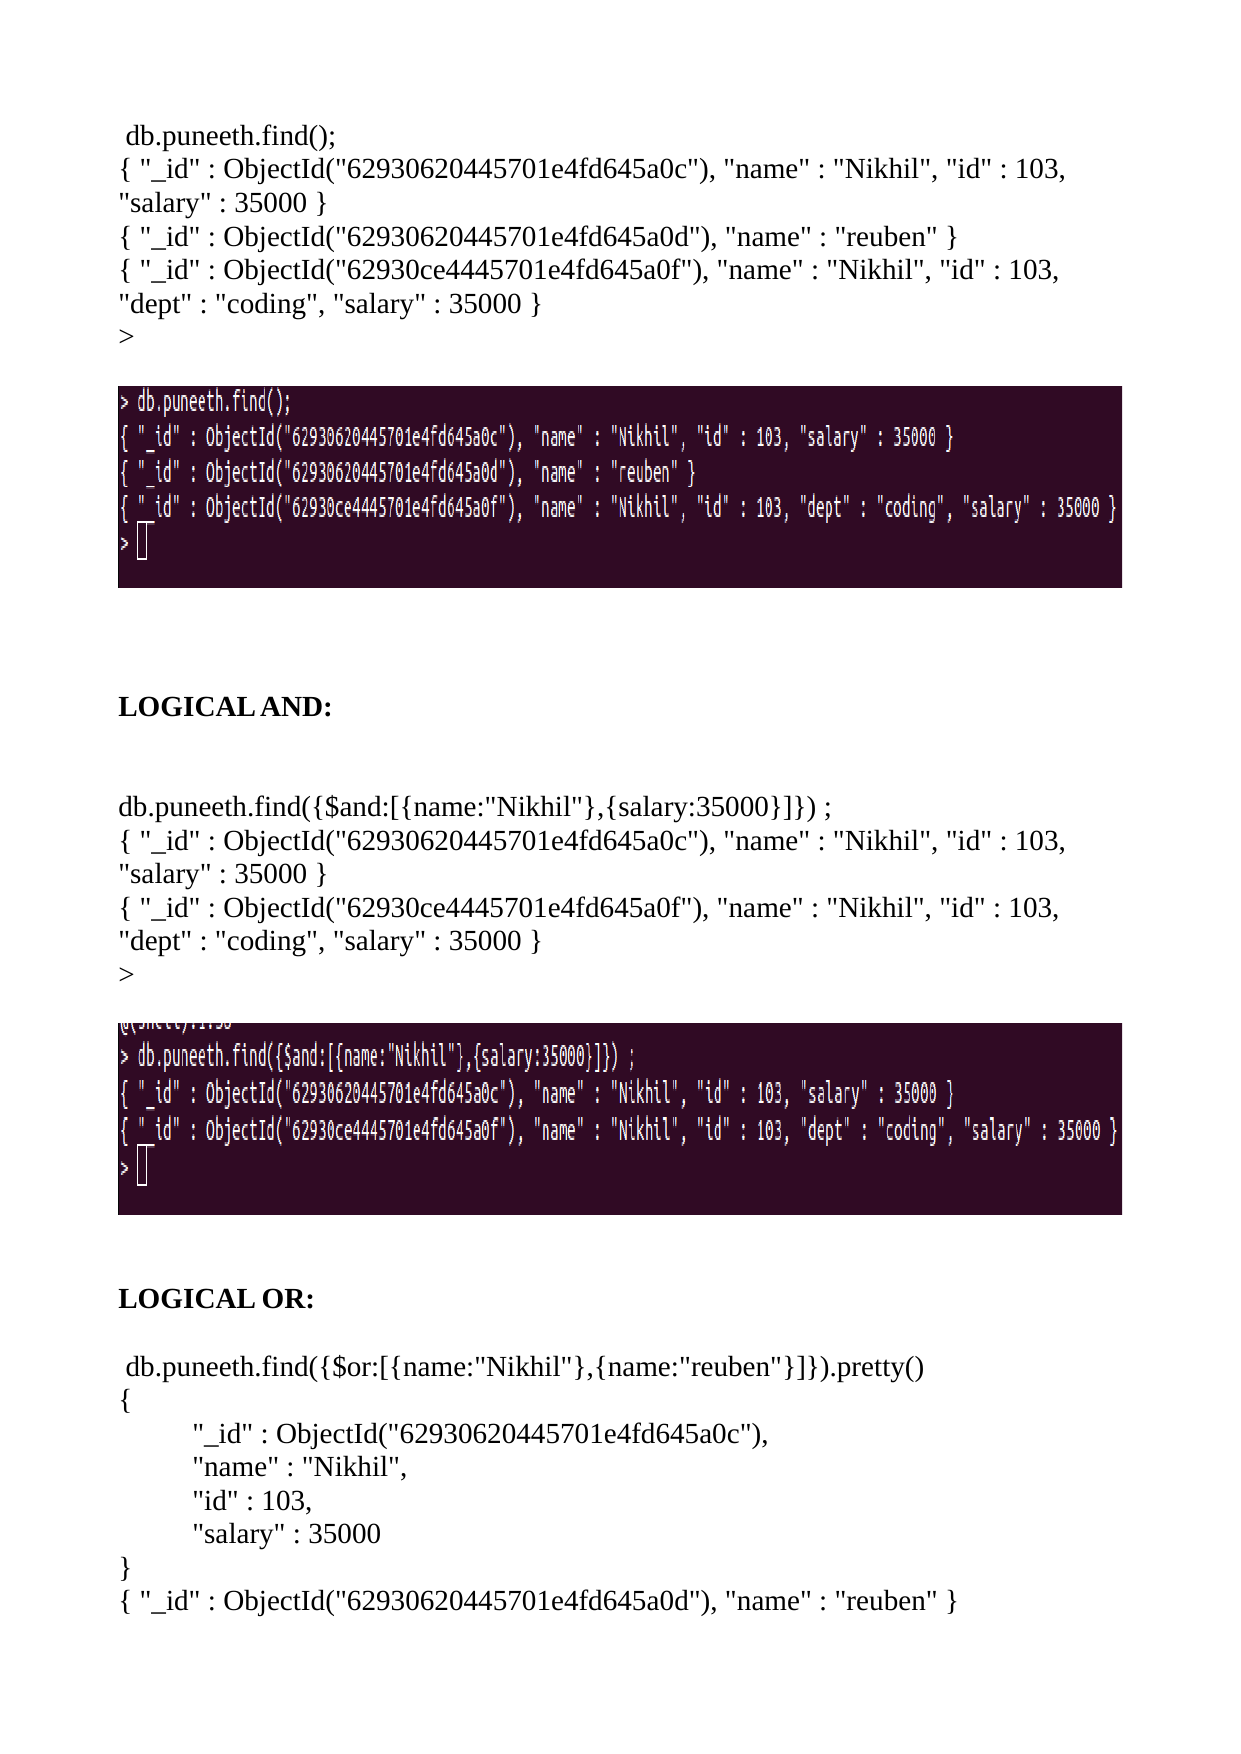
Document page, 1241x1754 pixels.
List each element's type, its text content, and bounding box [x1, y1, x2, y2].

text LOGICAL OR: [118, 1282, 1122, 1315]
text "name" : "Nikhil", [118, 1449, 1122, 1483]
text > [118, 957, 1122, 991]
text { "_id" : ObjectId("62930ce4445701e4fd645a0f"), "name" : "Nikhil", "id" : 103, "dept" : "coding", "salary" : 35000 } [118, 890, 1122, 957]
picture [118, 1023, 1123, 1215]
text db.puneeth.find({$and:[{name:"Nikhil"},{salary:35000}]}) ; [118, 789, 1122, 823]
text LOGICAL AND: [118, 689, 1122, 722]
text { "_id" : ObjectId("62930ce4445701e4fd645a0f"), "name" : "Nikhil", "id" : 103, "dept" : "coding", "salary" : 35000 } [118, 252, 1122, 319]
text > [118, 319, 1122, 353]
text db.puneeth.find(); [118, 118, 1122, 152]
text { "_id" : ObjectId("62930620445701e4fd645a0c"), "name" : "Nikhil", "id" : 103, "salary" : 35000 } [118, 152, 1122, 219]
picture [118, 386, 1123, 588]
text { [118, 1382, 1122, 1416]
text { "_id" : ObjectId("62930620445701e4fd645a0d"), "name" : "reuben" } [118, 1583, 1122, 1617]
text db.puneeth.find({$or:[{name:"Nikhil"},{name:"reuben"}]}).pretty() [118, 1349, 1122, 1382]
text { "_id" : ObjectId("62930620445701e4fd645a0d"), "name" : "reuben" } [118, 219, 1122, 252]
text "salary" : 35000 [118, 1516, 1122, 1550]
text } [118, 1550, 1122, 1583]
text "_id" : ObjectId("62930620445701e4fd645a0c"), [118, 1416, 1122, 1449]
text { "_id" : ObjectId("62930620445701e4fd645a0c"), "name" : "Nikhil", "id" : 103, "salary" : 35000 } [118, 823, 1122, 890]
text "id" : 103, [118, 1483, 1122, 1516]
